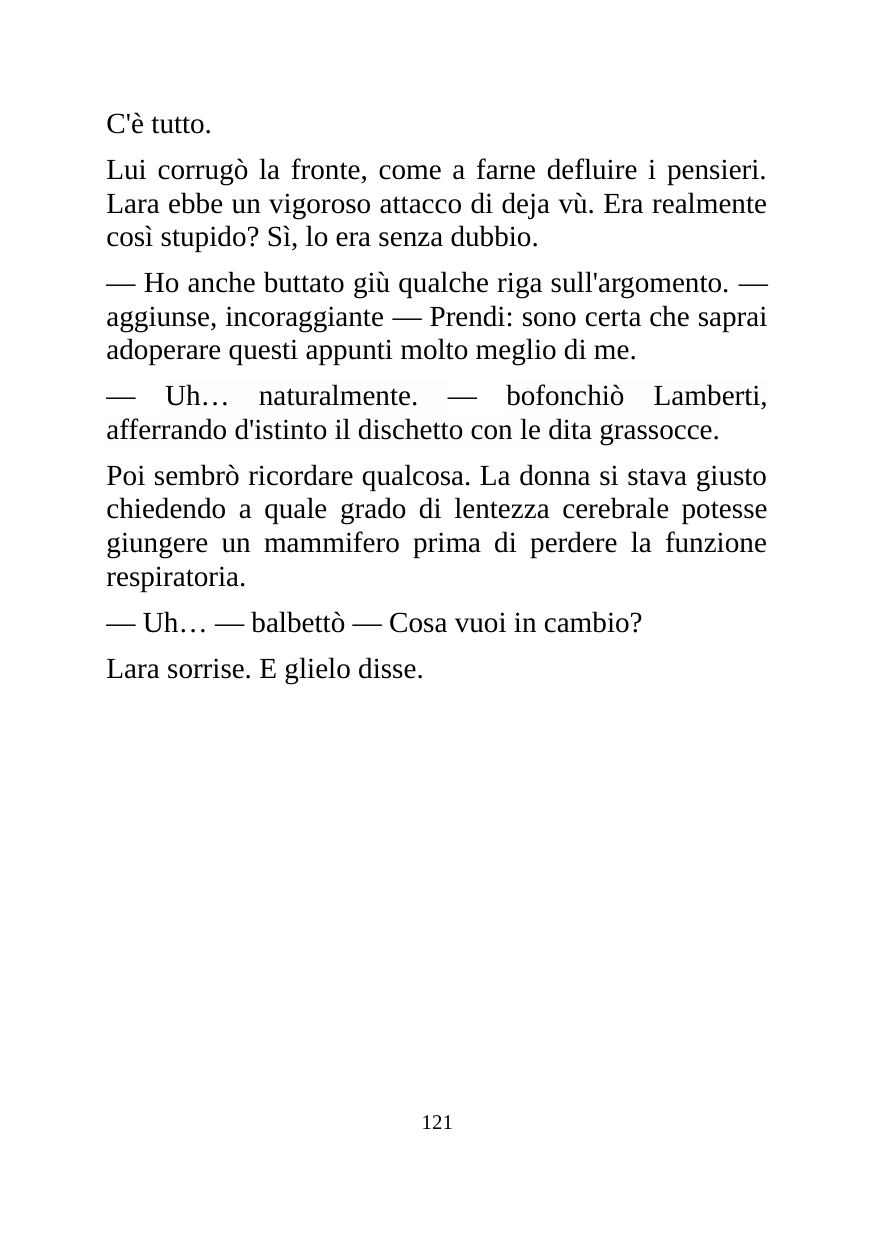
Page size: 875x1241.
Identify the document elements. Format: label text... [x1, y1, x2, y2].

text Lara sorrise. E glielo disse. [106, 651, 768, 684]
text Lui corrugò la fronte, come a farne defluire i pensieri. Lara ebbe un vigoroso attacco di deja vù. Era realmente così stupido? Sì, lo era senza dubbio. [106, 152, 768, 253]
text — Uh… — balbettò — Cosa vuoi in cambio? [106, 605, 768, 638]
text — Uh… naturalmente. — bofonchiò Lamberti, afferrando d'istinto il dischetto con le dita grassocce. [106, 378, 768, 446]
text Poi sembrò ricordare qualcosa. La donna si stava giusto chiedendo a quale grado di lentezza cerebrale potesse giungere un mammifero prima di perdere la funzione respiratoria. [106, 458, 768, 592]
text C'è tutto. [106, 106, 768, 140]
text — Ho anche buttato giù qualche riga sull'argomento. — aggiunse, incoraggiante — Prendi: sono certa che saprai adoperare questi appunti molto meglio di me. [106, 265, 768, 366]
